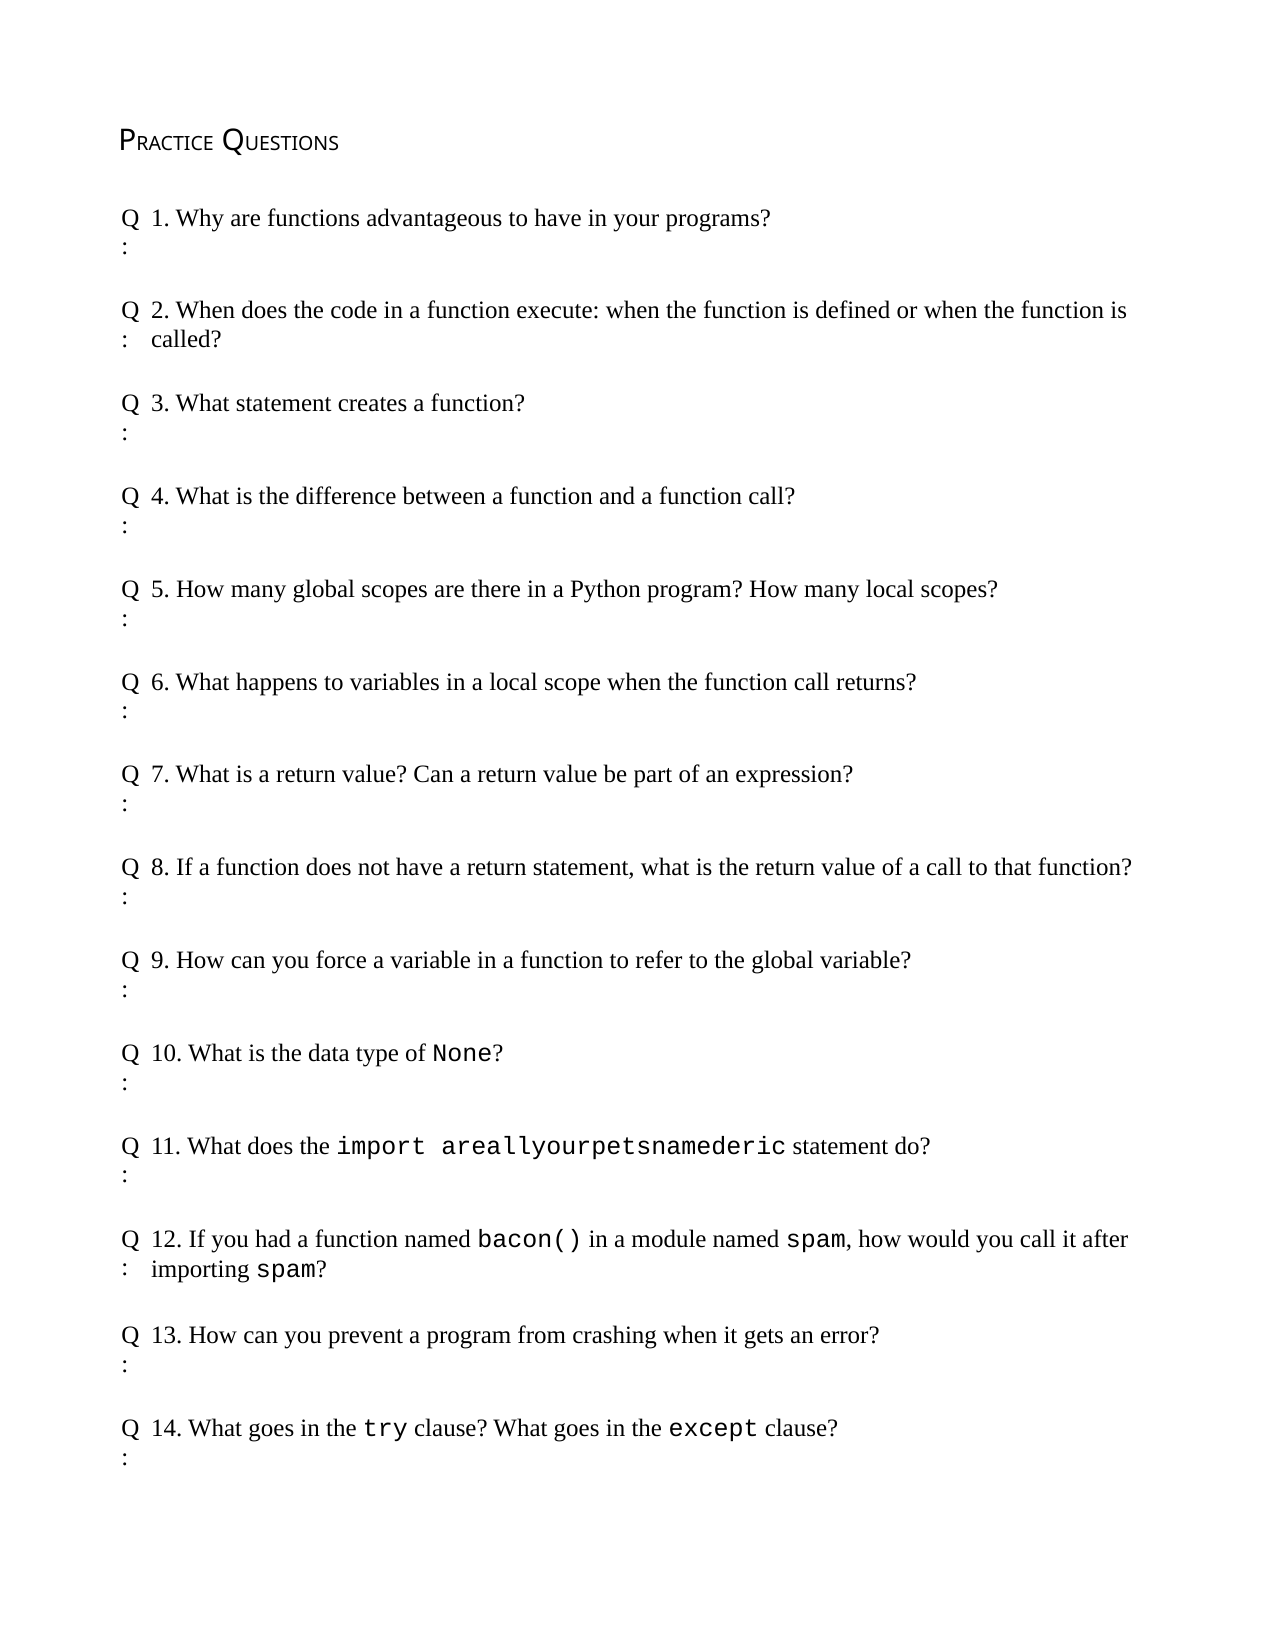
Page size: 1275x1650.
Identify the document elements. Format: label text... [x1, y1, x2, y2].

table_cell Q: [118, 1128, 148, 1221]
table_cell Q: [118, 1318, 148, 1411]
table_cell Q: [118, 293, 148, 385]
table_cell 6. What happens to variables in a local scope when the function call returns? [148, 664, 1157, 757]
table_cell Q: [118, 942, 148, 1035]
table_header Q: [118, 200, 148, 293]
table_cell Q: [118, 850, 148, 942]
table_cell 3. What statement creates a function? [148, 385, 1157, 478]
subtitle Practice Questions [118, 118, 1157, 158]
table_cell Q: [118, 757, 148, 849]
table_cell 8. If a function does not have a return statement, what is the return value of a call to that function? [148, 850, 1157, 942]
table_cell 13. How can you prevent a program from crashing when it gets an error? [148, 1318, 1157, 1411]
table_cell Q: [118, 664, 148, 757]
table_cell 7. What is a return value? Can a return value be part of an expression? [148, 757, 1157, 849]
table_cell 4. What is the difference between a function and a function call? [148, 478, 1157, 571]
table_cell 14. What goes in the try clause? What goes in the except clause? [148, 1411, 1157, 1503]
table_cell Q: [118, 1411, 148, 1503]
table_cell 10. What is the data type of None? [148, 1035, 1157, 1128]
table_cell Q: [118, 1035, 148, 1128]
table_cell 11. What does the import areallyourpetsnamederic statement do? [148, 1128, 1157, 1221]
table_cell 5. How many global scopes are there in a Python program? How many local scopes? [148, 571, 1157, 664]
table_cell 9. How can you force a variable in a function to refer to the global variable? [148, 942, 1157, 1035]
table_cell 12. If you had a function named bacon() in a module named spam, how would you call it after importing spam? [148, 1221, 1157, 1318]
table_cell Q: [118, 478, 148, 571]
table_cell Q: [118, 1221, 148, 1318]
table_cell Q: [118, 571, 148, 664]
table_cell 2. When does the code in a function execute: when the function is defined or when the function is called? [148, 293, 1157, 385]
table_header 1. Why are functions advantageous to have in your programs? [148, 200, 1157, 293]
table_cell Q: [118, 385, 148, 478]
